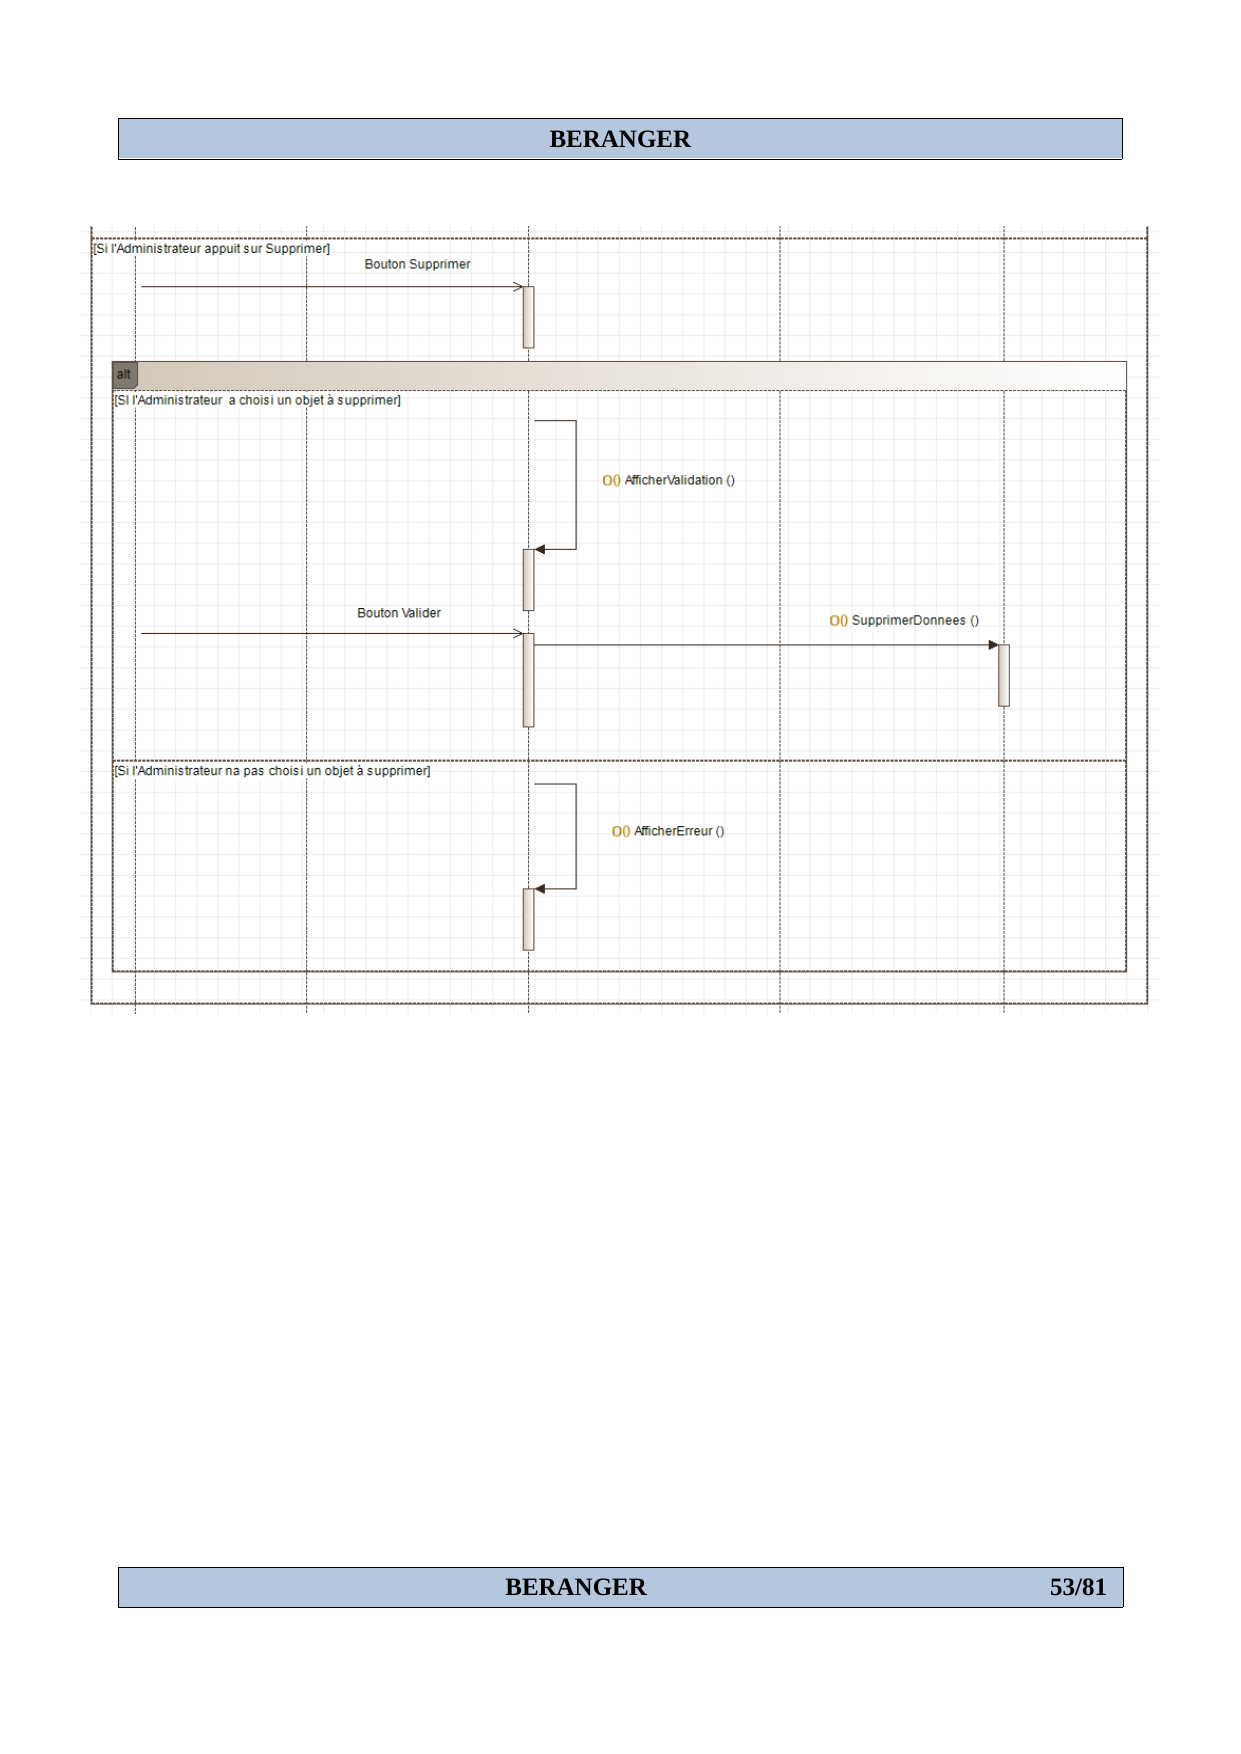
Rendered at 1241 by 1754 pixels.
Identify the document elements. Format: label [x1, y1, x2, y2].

picture [80, 226, 1160, 1014]
